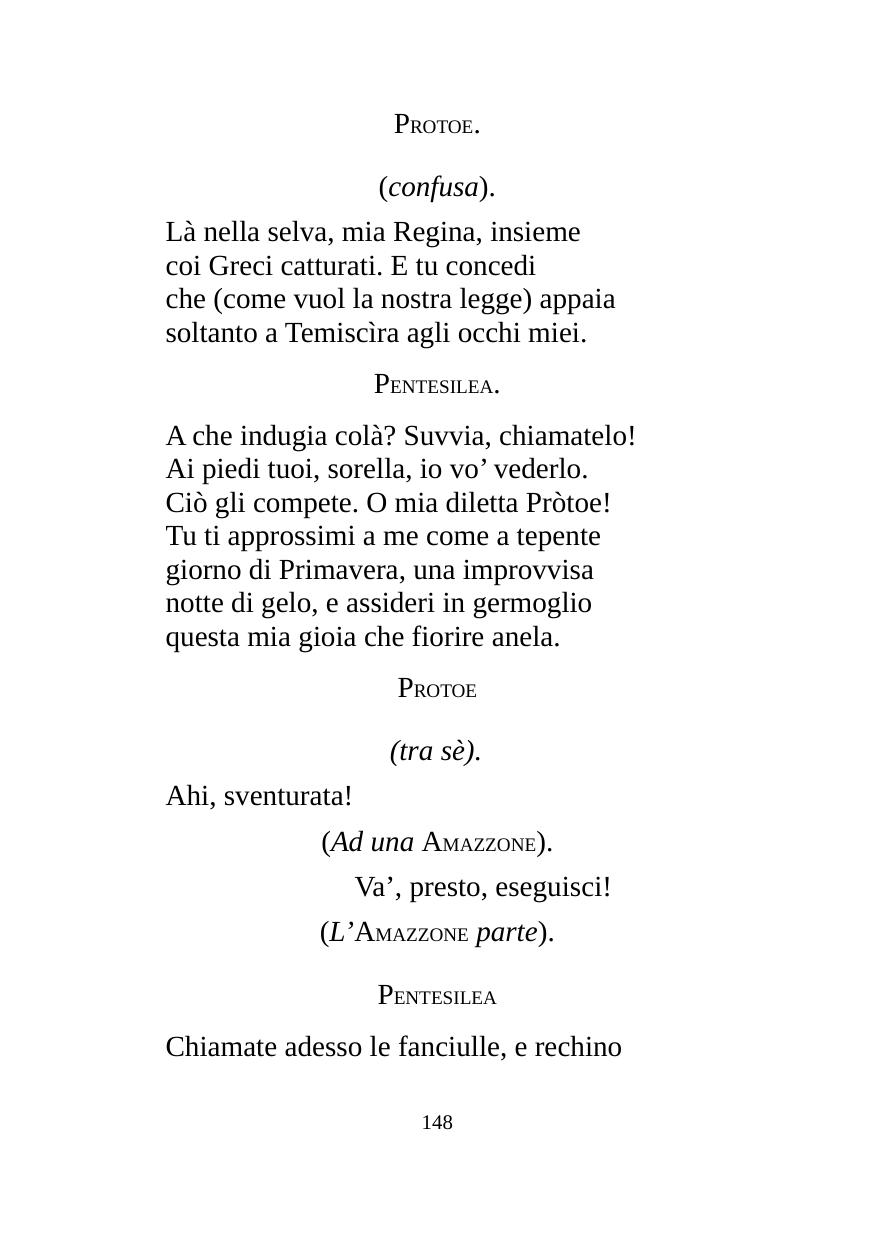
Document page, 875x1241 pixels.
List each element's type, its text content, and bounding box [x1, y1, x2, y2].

text Pentesilea. [106, 366, 768, 400]
text Protoe. [106, 106, 768, 140]
text Va’, presto, eseguisci! [165, 869, 768, 903]
text (confusa). [106, 169, 768, 203]
text Ahi, sventurata! [165, 778, 768, 812]
text Là nella selva, mia Regina, insieme coi Greci catturati. E tu concedi che (come vuol la nostra legge) appaia soltanto a Temiscìra agli occhi miei. [165, 214, 768, 349]
text Pentesilea [106, 977, 768, 1011]
text Chiamate adesso le fanciulle, e rechino [165, 1029, 768, 1062]
text (tra sè). [106, 733, 768, 767]
text A che indugia colà? Suvvia, chiamatelo! Ai piedi tuoi, sorella, io vo’ vederlo. Ciò gli compete. O mia diletta Pròtoe! Tu ti approssimi a me come a tepente giorno di Primavera, una improvvisa notte di gelo, e assideri in germoglio questa mia gioia che fiorire anela. [165, 418, 768, 652]
text Protoe [106, 670, 768, 704]
text (Ad una Amazzone). [106, 824, 768, 857]
text (L’Amazzone parte). [106, 914, 768, 948]
